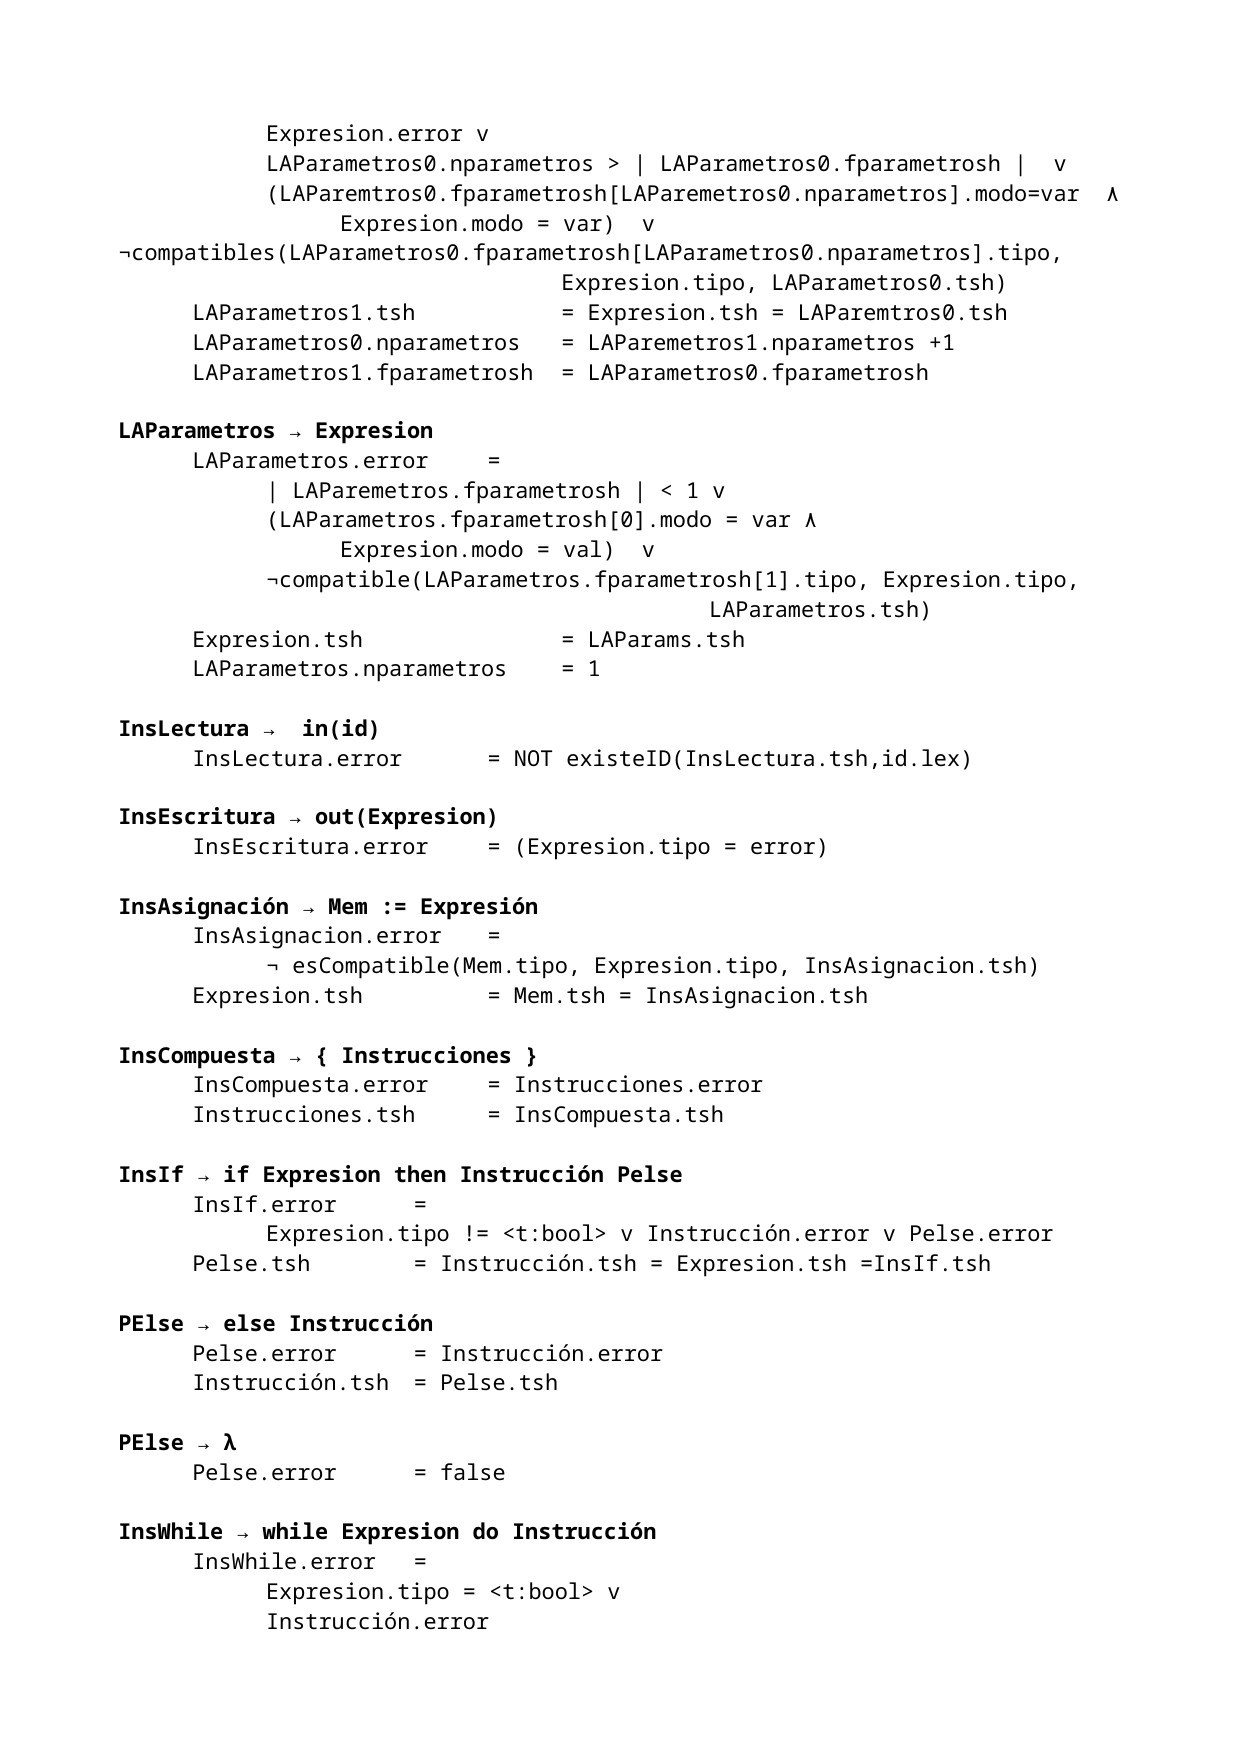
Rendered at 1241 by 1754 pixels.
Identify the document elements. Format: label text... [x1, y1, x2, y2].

text | LAParemetros.fparametrosh | < 1 v [118, 474, 1122, 504]
text Instrucción.error [118, 1606, 1122, 1635]
text ¬ esCompatible(Mem.tipo, Expresion.tipo, InsAsignacion.tsh) [118, 950, 1122, 980]
text InsCompuesta.error = Instrucciones.error [118, 1069, 1122, 1099]
text InsLectura → in(id) [118, 713, 1122, 743]
text LAParametros0.nparametros > | LAParametros0.fparametrosh | v [118, 148, 1122, 178]
text (LAParemtros0.fparametrosh[LAParemetros0.nparametros].modo=var ٨ [118, 178, 1122, 207]
text InsEscritura.error = (Expresion.tipo = error) [118, 831, 1122, 861]
text LAParametros1.fparametrosh = LAParametros0.fparametrosh [118, 356, 1122, 386]
text InsWhile → while Expresion do Instrucción [118, 1516, 1122, 1546]
text Pelse.tsh = Instrucción.tsh = Expresion.tsh =InsIf.tsh [118, 1248, 1122, 1278]
text Expresion.tsh = LAParams.tsh [118, 623, 1122, 653]
text PElse → else Instrucción [118, 1308, 1122, 1337]
text InsLectura.error = NOT existeID(InsLectura.tsh,id.lex) [118, 743, 1122, 772]
text InsIf.error = [118, 1188, 1122, 1218]
text LAParametros0.nparametros = LAParemetros1.nparametros +1 [118, 327, 1122, 356]
text Expresion.error v [118, 118, 1122, 148]
text Expresion.tipo = <t:bool> v [118, 1576, 1122, 1606]
text LAParametros.error = [118, 445, 1122, 474]
text LAParametros1.tsh = Expresion.tsh = LAParemtros0.tsh [118, 297, 1122, 327]
text (LAParametros.fparametrosh[0].modo = var ٨ [118, 504, 1122, 534]
text ¬compatibles(LAParametros0.fparametrosh[LAParametros0.nparametros].tipo, [118, 237, 1122, 267]
text Expresion.modo = val) v [118, 534, 1122, 564]
text PElse → λ [118, 1427, 1122, 1457]
text InsAsignación → Mem := Expresión [118, 891, 1122, 920]
text InsAsignacion.error = [118, 920, 1122, 950]
text InsEscritura → out(Expresion) [118, 801, 1122, 831]
text Instrucción.tsh = Pelse.tsh [118, 1367, 1122, 1397]
text Pelse.error = Instrucción.error [118, 1337, 1122, 1367]
text Pelse.error = false [118, 1457, 1122, 1486]
text Expresion.tsh = Mem.tsh = InsAsignacion.tsh [118, 980, 1122, 1010]
text Expresion.modo = var) v [118, 207, 1122, 237]
text Instrucciones.tsh = InsCompuesta.tsh [118, 1099, 1122, 1129]
text LAParametros.nparametros = 1 [118, 653, 1122, 683]
text InsCompuesta → { Instrucciones } [118, 1039, 1122, 1069]
text Expresion.tipo != <t:bool> v Instrucción.error v Pelse.error [118, 1218, 1122, 1248]
text ¬compatible(LAParametros.fparametrosh[1].tipo, Expresion.tipo, LAParametros.tsh) [118, 564, 1122, 623]
text InsWhile.error = [118, 1546, 1122, 1576]
text LAParametros → Expresion [118, 415, 1122, 445]
text InsIf → if Expresion then Instrucción Pelse [118, 1159, 1122, 1188]
text Expresion.tipo, LAParametros0.tsh) [118, 267, 1122, 297]
